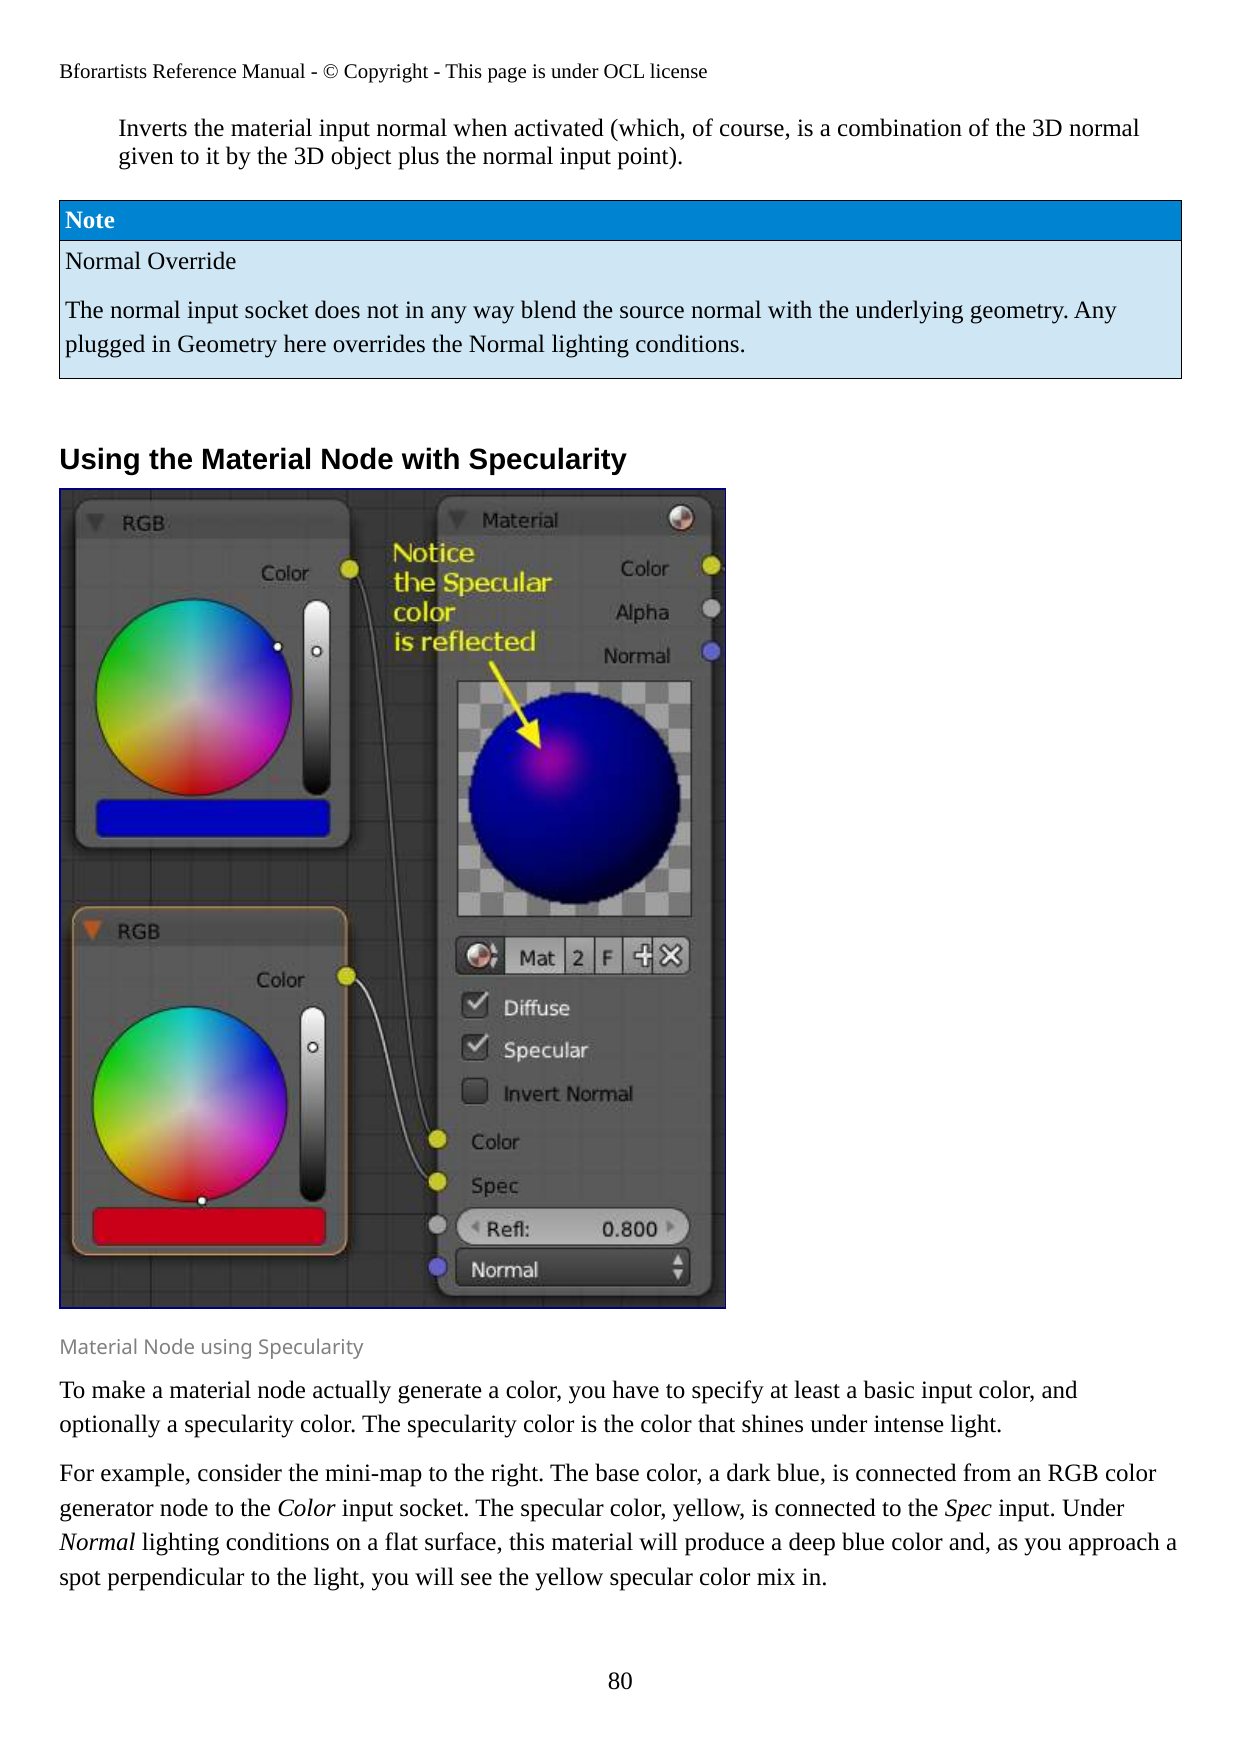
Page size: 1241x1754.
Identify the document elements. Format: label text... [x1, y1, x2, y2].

table_cell Normal Override The normal input socket does not in any way blend the source normal with the underlying geometry. Any plugged in Geometry here overrides the Normal lighting conditions. [60, 241, 1181, 378]
text For example, consider the mini-map to the right. The base color, a dark blue, is connected from an RGB color generator node to the Color input socket. The specular color, yellow, is connected to the Spec input. Under Normal lighting conditions on a flat surface, this material will produce a deep blue color and, as you approach a spot perpendicular to the light, you will see the yellow specular color mix in. [59, 1458, 1181, 1591]
table_header Note [60, 201, 1181, 240]
text Material Node using Specularity [59, 1329, 1181, 1360]
list Inverts the material input normal when activated (which, of course, is a combination of the 3D normal given to it by the 3D object plus the normal input point). [118, 113, 1181, 170]
subtitle Using the Material Node with Specularity [59, 442, 1181, 476]
picture [61, 490, 725, 1307]
text To make a material node actually generate a color, you have to specify at least a basic input color, and optionally a specularity color. The specularity color is the color that shines under intense light. [59, 1375, 1181, 1438]
